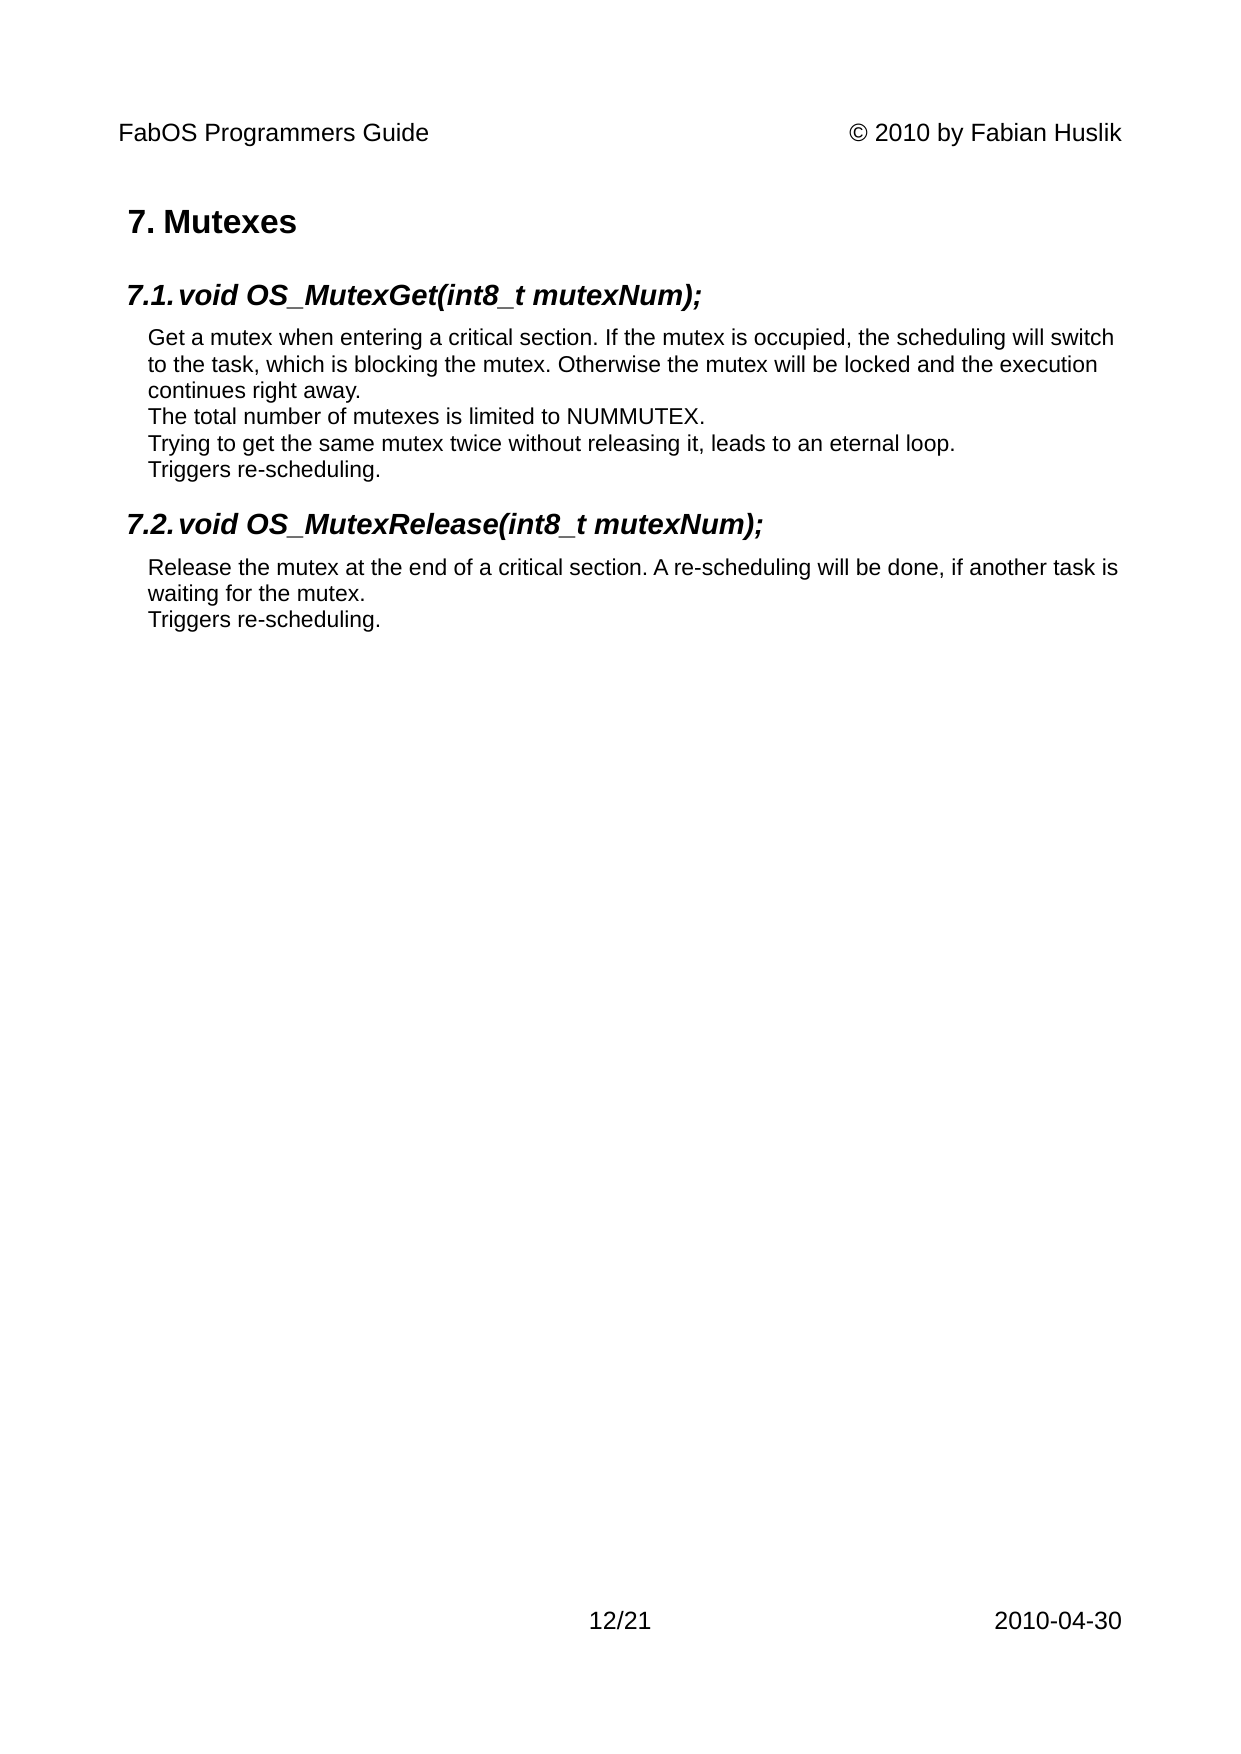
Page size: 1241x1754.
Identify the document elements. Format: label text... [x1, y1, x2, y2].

text Triggers re-scheduling. [148, 456, 1122, 482]
subtitle void OS_MutexRelease(int8_t mutexNum); [118, 507, 1122, 541]
text Triggers re-scheduling. [148, 606, 1122, 632]
text Get a mutex when entering a critical section. If the mutex is occupied, the scheduling will switch to the task, which is blocking the mutex. Otherwise the mutex will be locked and the execution continues right away. The total number of mutexes is limited to NUMMUTEX. [148, 324, 1122, 430]
text Release the mutex at the end of a critical section. A re-scheduling will be done, if another task is waiting for the mutex. [148, 553, 1122, 606]
subtitle Mutexes [118, 202, 1122, 241]
text Trying to get the same mutex twice without releasing it, leads to an eternal loop. [148, 430, 1122, 456]
subtitle void OS_MutexGet(int8_t mutexNum); [118, 278, 1122, 312]
